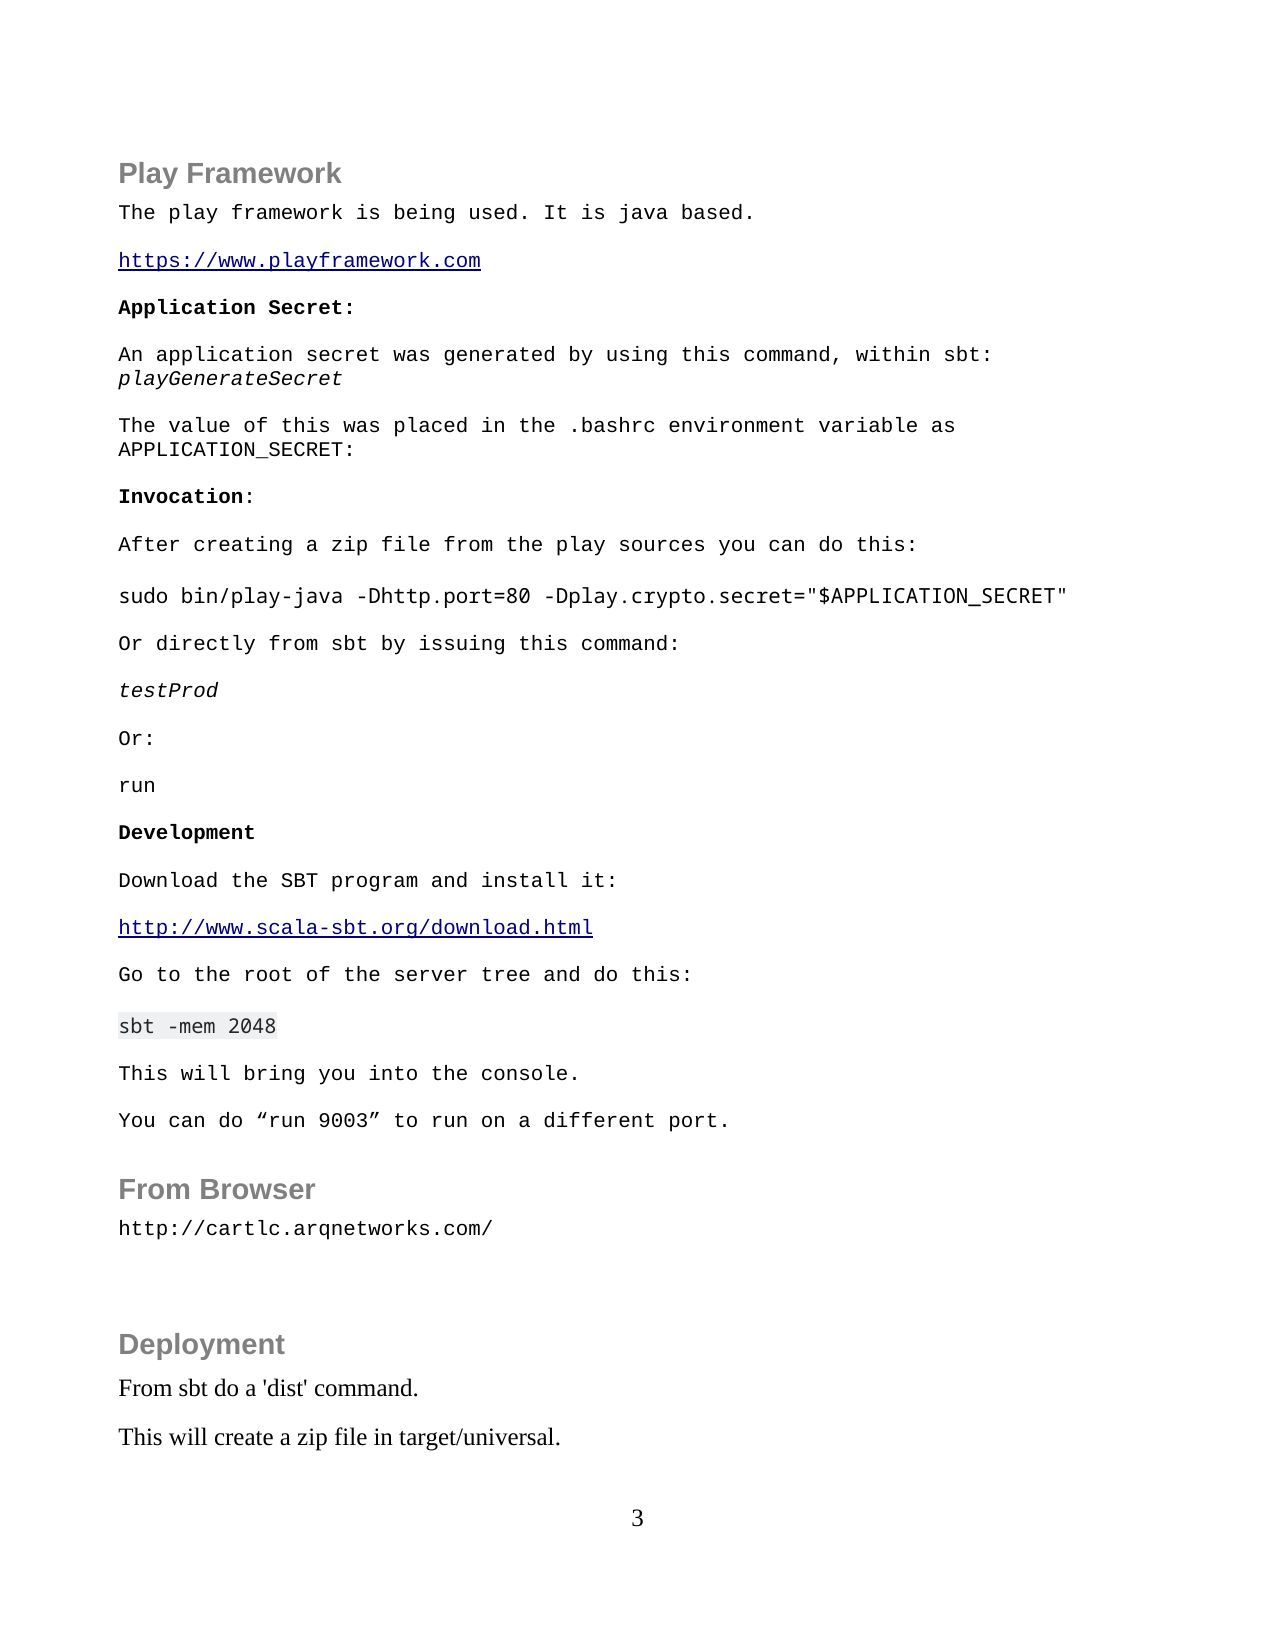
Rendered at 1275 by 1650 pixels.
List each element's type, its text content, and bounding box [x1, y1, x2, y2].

subtitle Play Framework [118, 156, 1157, 190]
text http://www.scala-sbt.org/download.html [118, 917, 1157, 941]
text This will create a zip file in target/universal. [118, 1422, 1157, 1451]
text http://cartlc.arqnetworks.com/ [118, 1218, 1157, 1242]
subtitle From Browser [118, 1172, 1157, 1206]
text playGenerateSecret [118, 368, 1157, 392]
text testProd [118, 681, 1157, 704]
subtitle Deployment [118, 1327, 1157, 1361]
text The value of this was placed in the .bashrc environment variable as APPLICATION_SECRET: [118, 415, 1157, 462]
text Application Secret: [118, 297, 1157, 321]
text Or: [118, 728, 1157, 751]
text run [118, 775, 1157, 799]
text sbt -mem 2048 [118, 1012, 1157, 1039]
text Development [118, 822, 1157, 846]
text sudo bin/play-java -Dhttp.port=80 -Dplay.crypto.secret="$APPLICATION_SECRET" [118, 581, 1157, 609]
text From sbt do a 'dist' command. [118, 1373, 1157, 1402]
text Invocation: [118, 486, 1157, 510]
text This will bring you into the console. [118, 1063, 1157, 1087]
text After creating a zip file from the play sources you can do this: [118, 534, 1157, 557]
text An application secret was generated by using this command, within sbt: [118, 344, 1157, 368]
text https://www.playframework.com [118, 250, 1157, 273]
text Or directly from sbt by issuing this command: [118, 633, 1157, 657]
text The play framework is being used. It is java based. [118, 202, 1157, 226]
text You can do “run 9003” to run on a different port. [118, 1110, 1157, 1134]
text Go to the root of the server tree and do this: [118, 964, 1157, 988]
text Download the SBT program and install it: [118, 870, 1157, 893]
